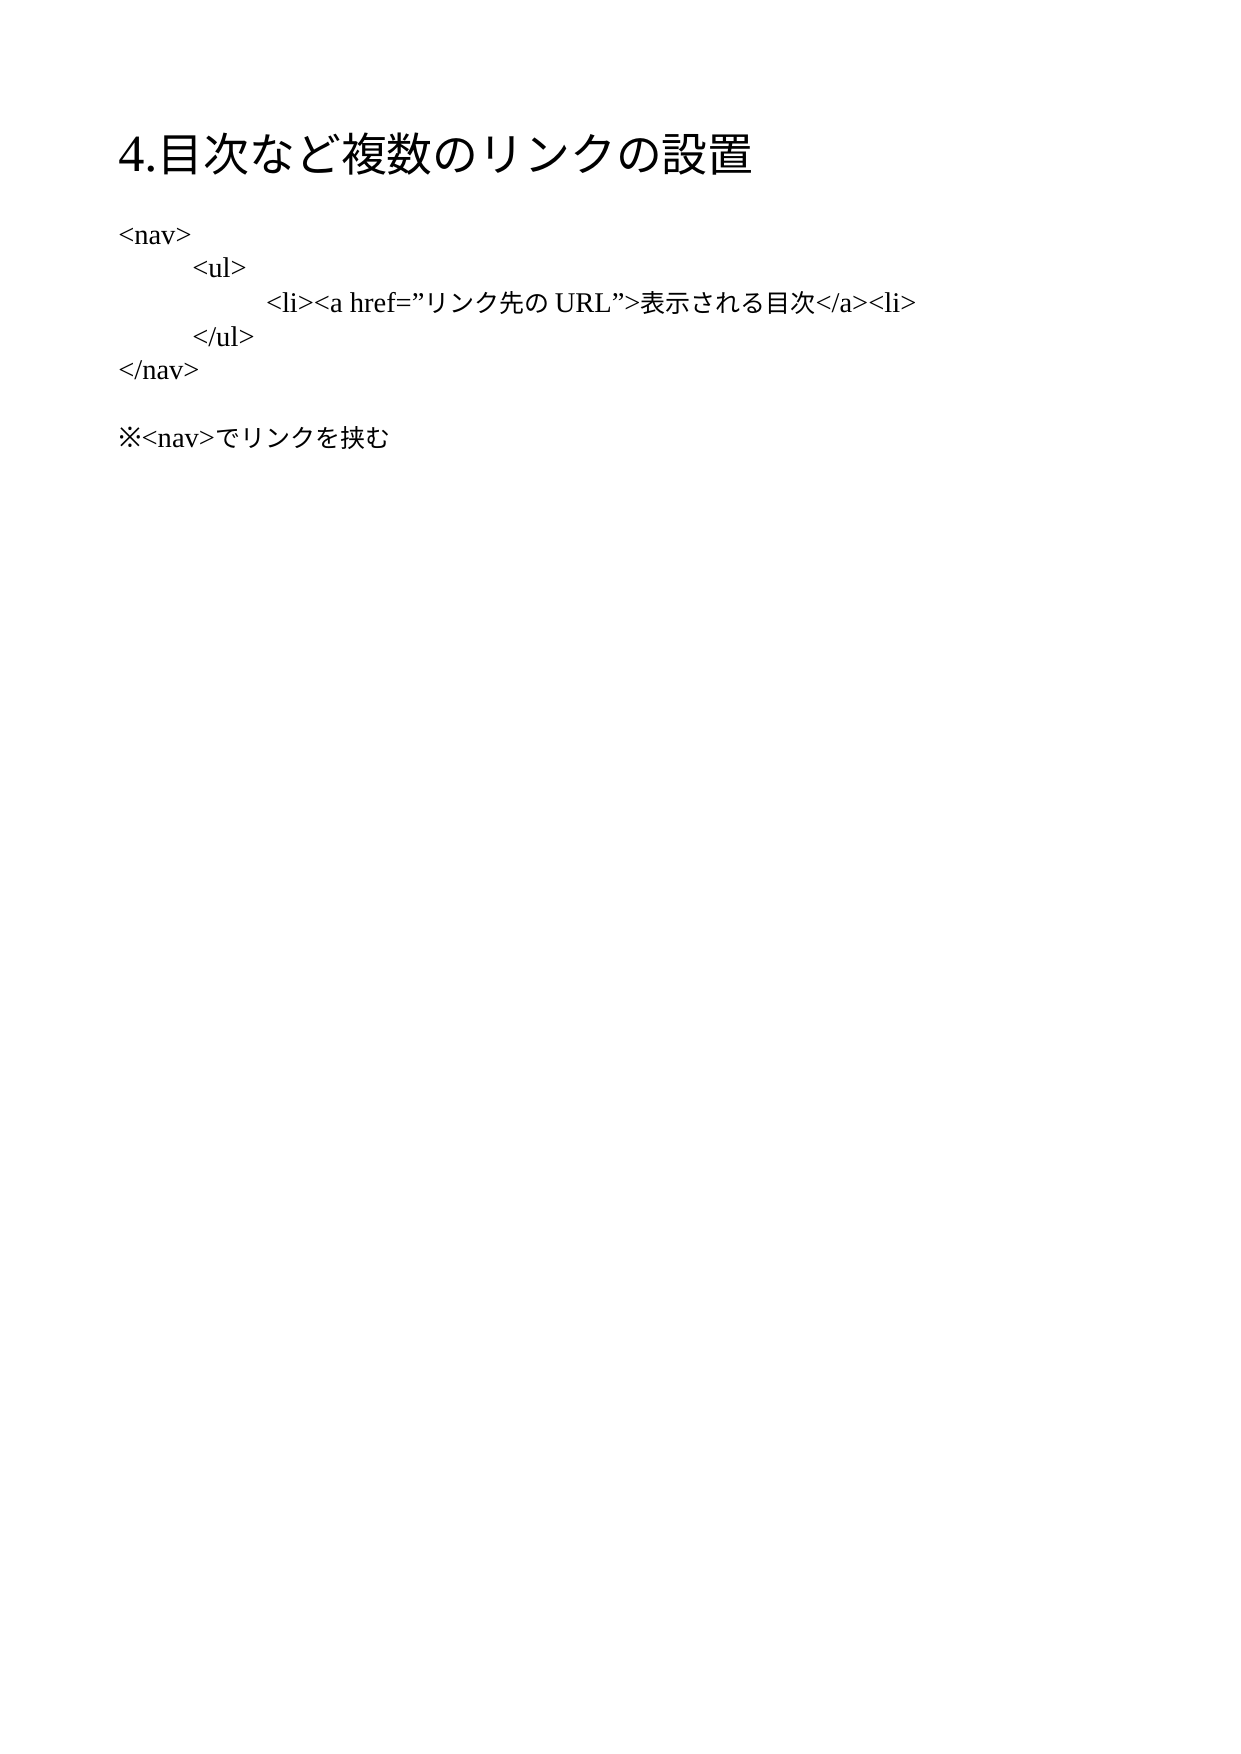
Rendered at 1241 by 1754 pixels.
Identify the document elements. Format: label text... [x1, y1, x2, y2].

text <li><a href=”リンク先のURL”>表示される目次</a><li> [118, 283, 1122, 319]
text </ul> [118, 319, 1122, 352]
text </nav> [118, 352, 1122, 385]
text 4.目次など複数のリンクの設置 [118, 118, 1122, 184]
text <ul> [118, 250, 1122, 283]
text ※<nav>でリンクを挟む [118, 418, 1122, 454]
text <nav> [118, 217, 1122, 250]
